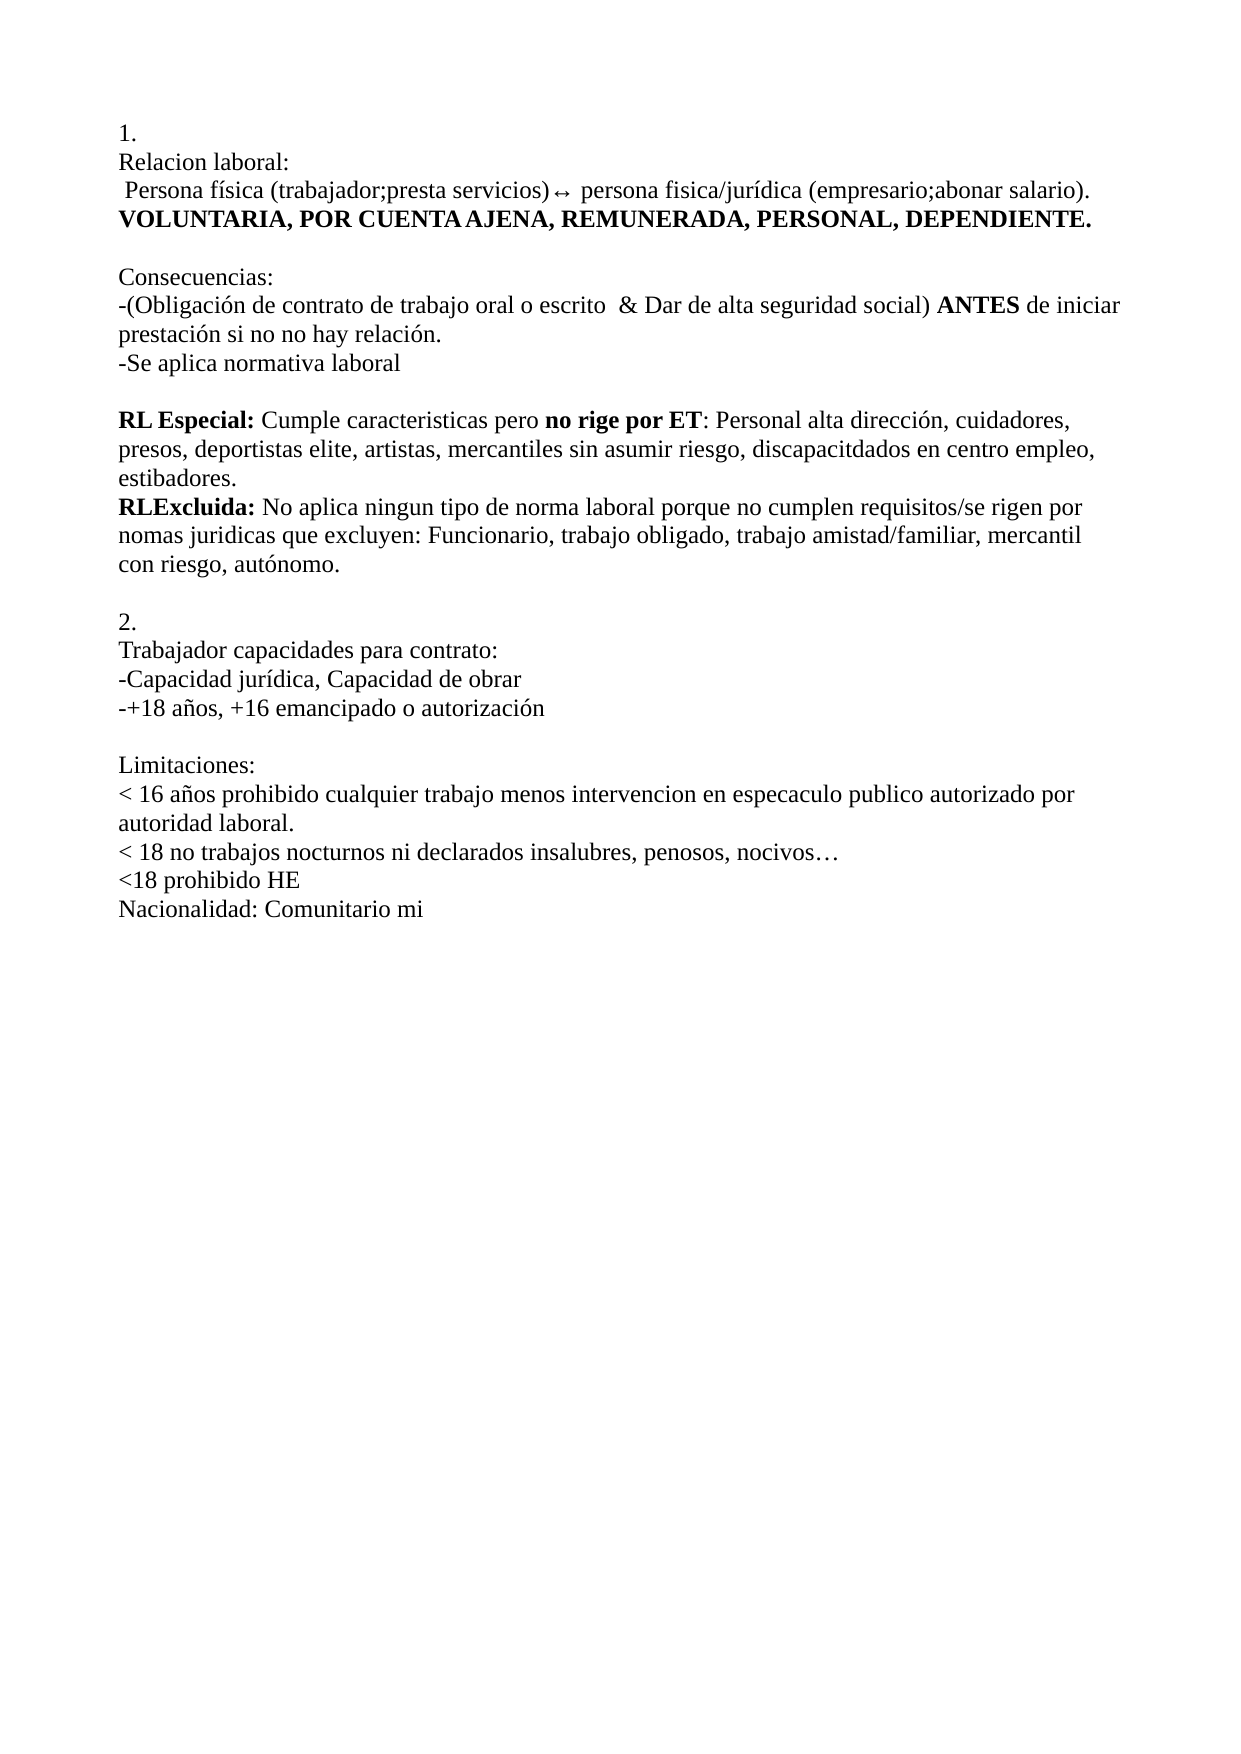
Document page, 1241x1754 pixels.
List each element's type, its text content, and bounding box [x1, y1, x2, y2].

text < 18 no trabajos nocturnos ni declarados insalubres, penosos, nocivos… [118, 837, 1122, 866]
text -Capacidad jurídica, Capacidad de obrar [118, 664, 1122, 693]
text <18 prohibido HE [118, 866, 1122, 894]
text -(Obligación de contrato de trabajo oral o escrito & Dar de alta seguridad social) ANTES de iniciar prestación si no no hay relación. [118, 291, 1122, 348]
text Nacionalidad: Comunitario mi [118, 894, 1122, 923]
text Relacion laboral: [118, 147, 1122, 176]
text < 16 años prohibido cualquier trabajo menos intervencion en especaculo publico autorizado por autoridad laboral. [118, 779, 1122, 837]
text 2. [118, 607, 1122, 636]
text -Se aplica normativa laboral [118, 348, 1122, 377]
text Limitaciones: [118, 751, 1122, 779]
text Consecuencias: [118, 262, 1122, 291]
text VOLUNTARIA, POR CUENTA AJENA, REMUNERADA, PERSONAL, DEPENDIENTE. [118, 204, 1122, 233]
text Persona física (trabajador;presta servicios)↔ persona fisica/jurídica (empresario;abonar salario). [118, 176, 1122, 204]
text Trabajador capacidades para contrato: [118, 636, 1122, 664]
text -+18 años, +16 emancipado o autorización [118, 693, 1122, 722]
text RL Especial: Cumple caracteristicas pero no rige por ET: Personal alta dirección, cuidadores, presos, deportistas elite, artistas, mercantiles sin asumir riesgo, discapacitdados en centro empleo, estibadores. [118, 406, 1122, 492]
text RLExcluida: No aplica ningun tipo de norma laboral porque no cumplen requisitos/se rigen por nomas juridicas que excluyen: Funcionario, trabajo obligado, trabajo amistad/familiar, mercantil con riesgo, autónomo. [118, 492, 1122, 578]
text 1. [118, 118, 1122, 147]
